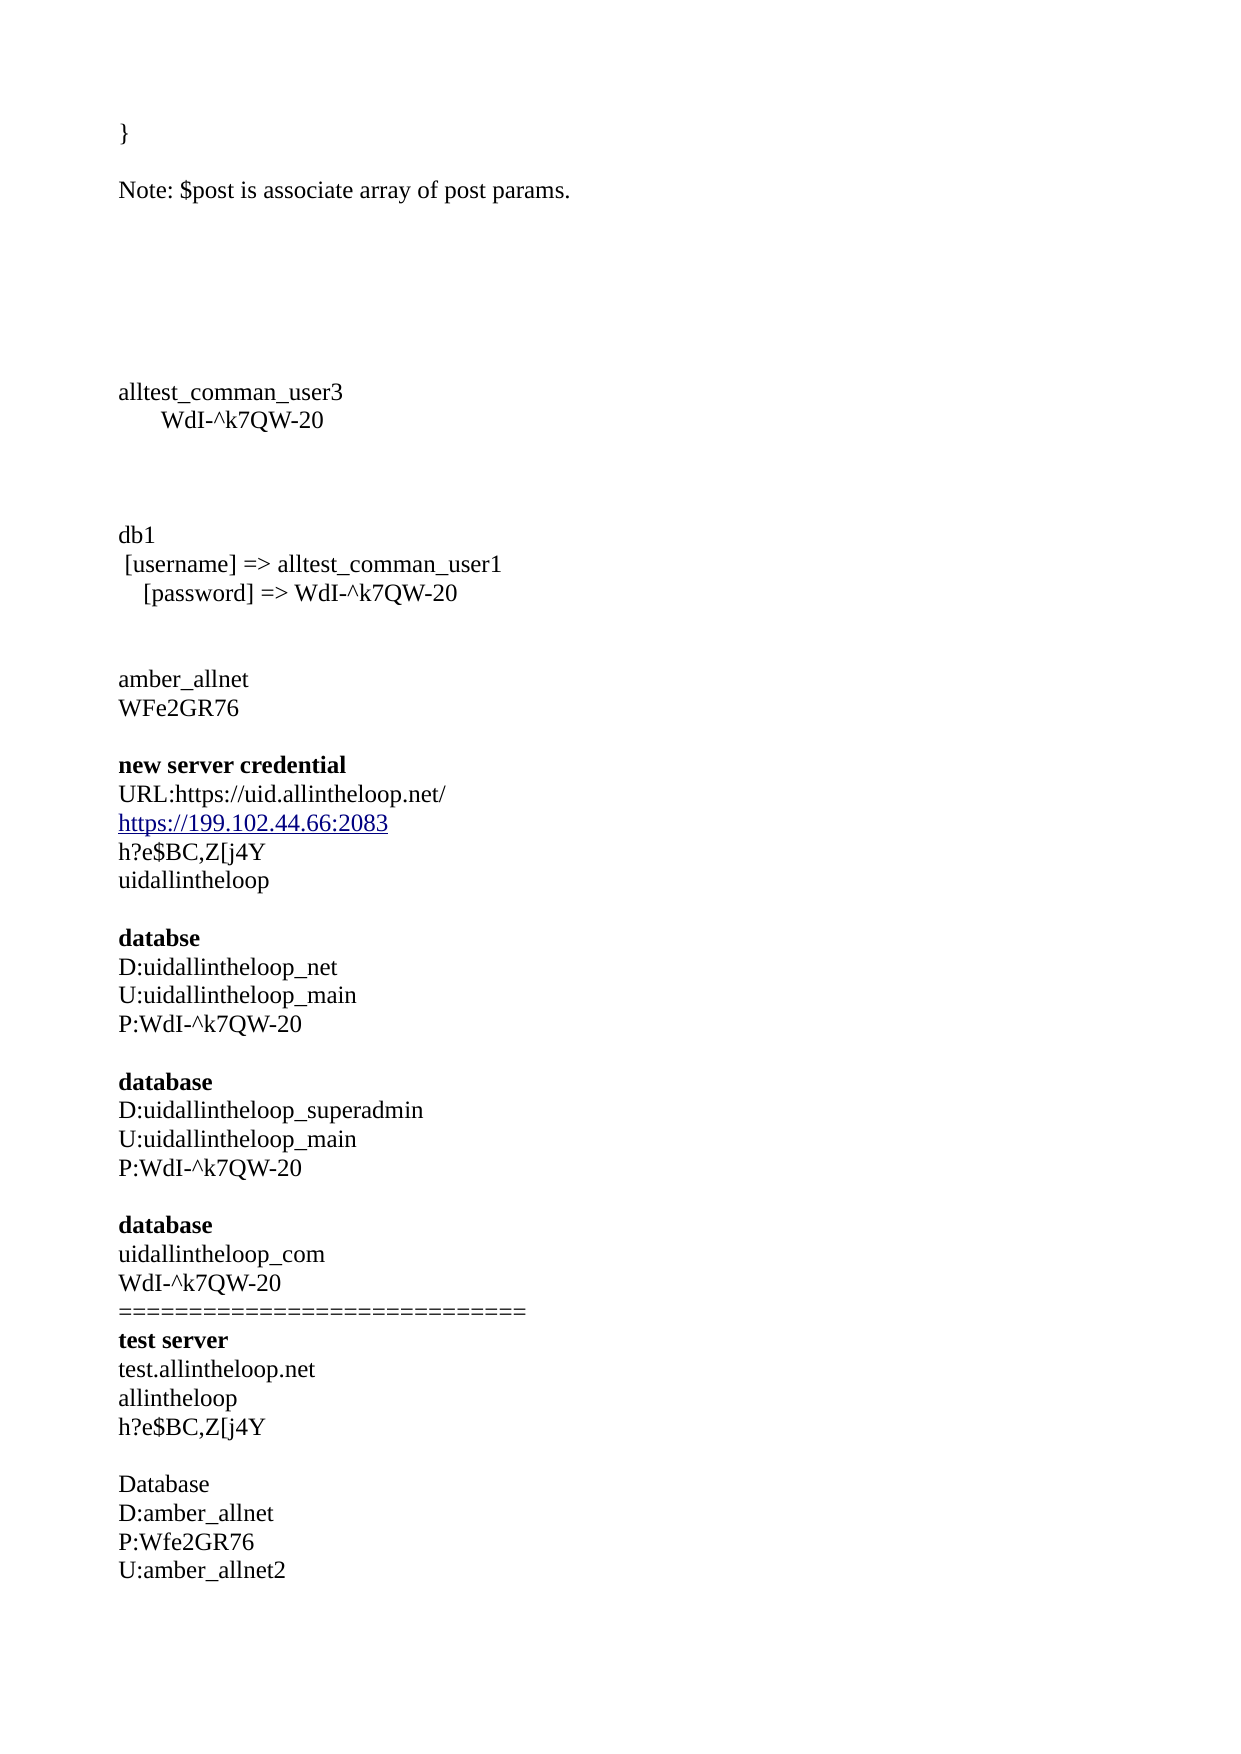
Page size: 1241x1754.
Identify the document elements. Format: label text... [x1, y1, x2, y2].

text new server credential [118, 751, 1122, 779]
text URL:https://uid.allintheloop.net/ [118, 779, 1122, 808]
text WdI-^k7QW-20 [118, 1268, 1122, 1297]
text test server [118, 1326, 1122, 1354]
text D:uidallintheloop_superadmin [118, 1096, 1122, 1124]
text U:uidallintheloop_main [118, 981, 1122, 1009]
text databse [118, 923, 1122, 952]
text test.allintheloop.net [118, 1354, 1122, 1383]
text h?e$BC,Z[j4Y [118, 837, 1122, 866]
text uidallintheloop_com [118, 1239, 1122, 1268]
text allintheloop [118, 1383, 1122, 1412]
text U:uidallintheloop_main [118, 1124, 1122, 1153]
text database [118, 1067, 1122, 1096]
text database [118, 1211, 1122, 1239]
text WFe2GR76 [118, 693, 1122, 722]
text Database [118, 1469, 1122, 1498]
text D:amber_allnet [118, 1498, 1122, 1527]
text uidallintheloop [118, 866, 1122, 894]
text amber_allnet [118, 664, 1122, 693]
text } [118, 118, 1122, 147]
text WdI-^k7QW-20 [118, 406, 1122, 434]
text P:WdI-^k7QW-20 [118, 1153, 1122, 1182]
text alltest_comman_user3 [118, 377, 1122, 406]
text D:uidallintheloop_net [118, 952, 1122, 981]
text P:WdI-^k7QW-20 [118, 1009, 1122, 1038]
text db1 [118, 521, 1122, 549]
text U:amber_allnet2 [118, 1556, 1122, 1584]
text h?e$BC,Z[j4Y [118, 1412, 1122, 1441]
text Note: $post is associate array of post params. [118, 176, 1122, 204]
text https://199.102.44.66:2083 [118, 808, 1122, 837]
text [username] => alltest_comman_user1 [118, 549, 1122, 578]
text [password] => WdI-^k7QW-20 [118, 578, 1122, 607]
text ============================= [118, 1297, 1122, 1326]
text P:Wfe2GR76 [118, 1527, 1122, 1556]
